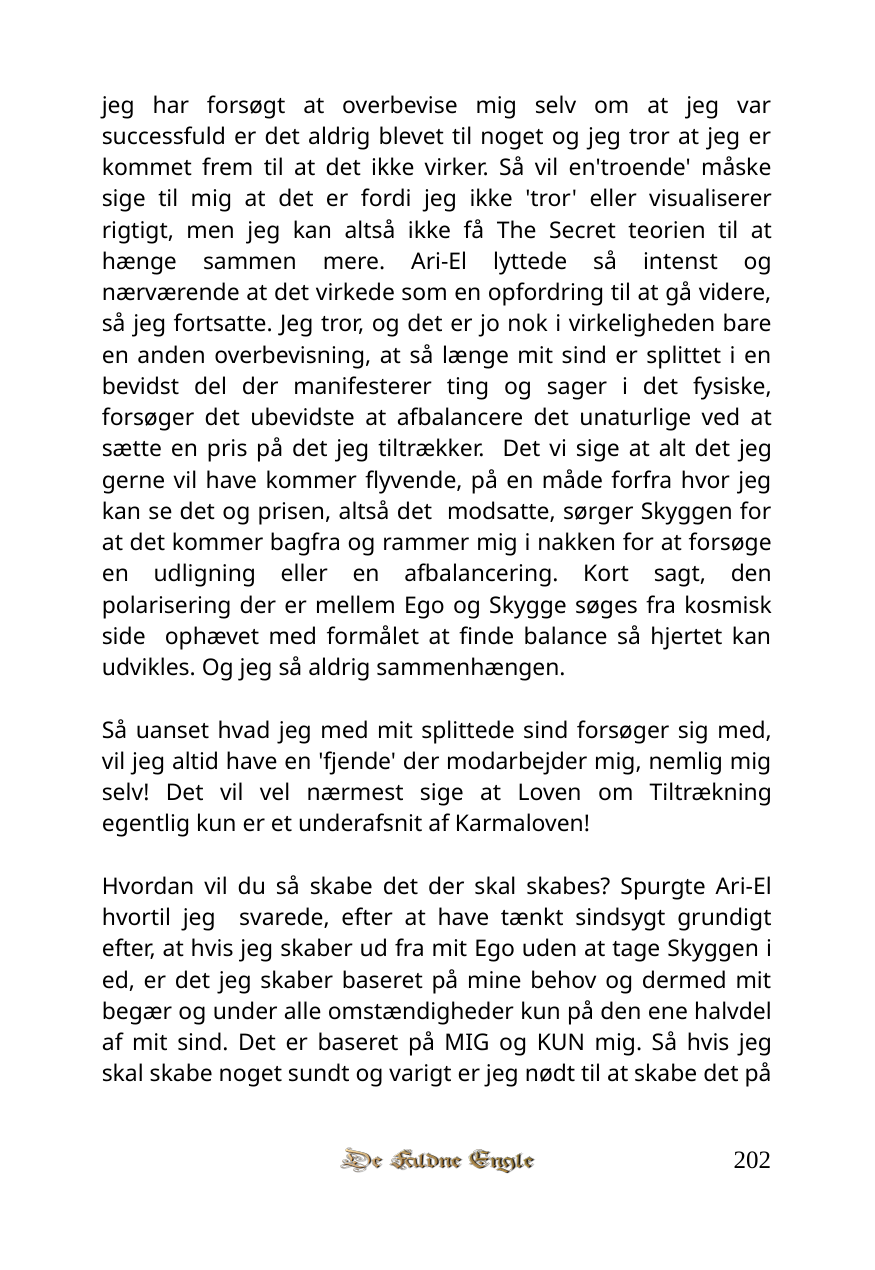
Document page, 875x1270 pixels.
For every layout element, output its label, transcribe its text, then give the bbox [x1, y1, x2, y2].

text Så uanset hvad jeg med mit splittede sind forsøger sig med, vil jeg altid have en 'fjende' der modarbejder mig, nemlig mig selv! Det vil vel nærmest sige at Loven om Tiltrækning egentlig kun er et underafsnit af Karmaloven! [102, 713, 772, 838]
text Hvordan vil du så skabe det der skal skabes? Spurgte Ari-El hvortil jeg svarede, efter at have tænkt sindsygt grundigt efter, at hvis jeg skaber ud fra mit Ego uden at tage Skyggen i ed, er det jeg skaber baseret på mine behov og dermed mit begær og under alle omstændigheder kun på den ene halvdel af mit sind. Det er baseret på MIG og KUN mig. Så hvis jeg skal skabe noget sundt og varigt er jeg nødt til at skabe det på [102, 870, 772, 1088]
text jeg har forsøgt at overbevise mig selv om at jeg var successfuld er det aldrig blevet til noget og jeg tror at jeg er kommet frem til at det ikke virker. Så vil en'troende' måske sige til mig at det er fordi jeg ikke 'tror' eller visualiserer rigtigt, men jeg kan altså ikke få The Secret teorien til at hænge sammen mere. Ari-El lyttede så intenst og nærværende at det virkede som en opfordring til at gå videre, så jeg fortsatte. Jeg tror, og det er jo nok i virkeligheden bare en anden overbevisning, at så længe mit sind er splittet i en bevidst del der manifesterer ting og sager i det fysiske, forsøger det ubevidste at afbalancere det unaturlige ved at sætte en pris på det jeg tiltrækker. Det vi sige at alt det jeg gerne vil have kommer flyvende, på en måde forfra hvor jeg kan se det og prisen, altså det modsatte, sørger Skyggen for at det kommer bagfra og rammer mig i nakken for at forsøge en udligning eller en afbalancering. Kort sagt, den polarisering der er mellem Ego og Skygge søges fra kosmisk side ophævet med formålet at finde balance så hjertet kan udvikles. Og jeg så aldrig sammenhængen. [102, 88, 772, 682]
picture [337, 1145, 537, 1175]
